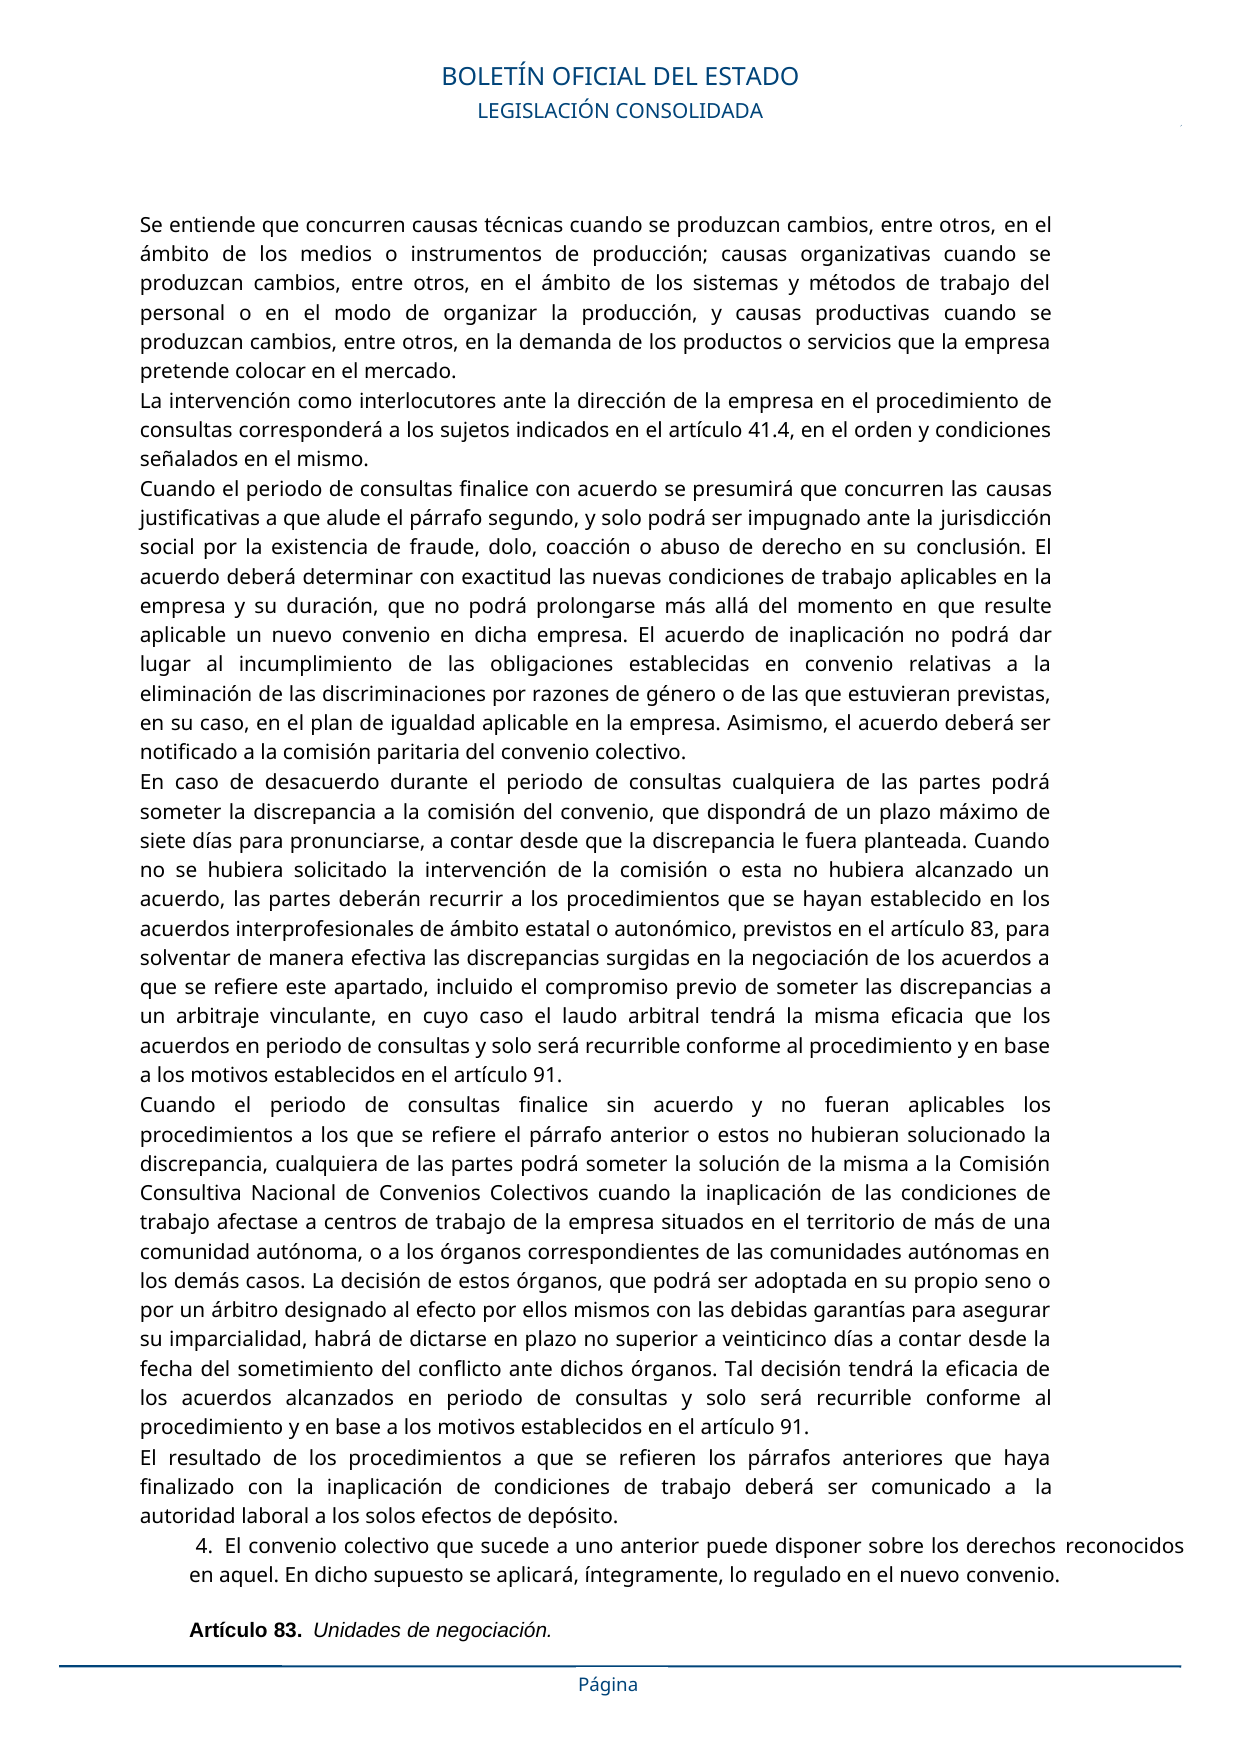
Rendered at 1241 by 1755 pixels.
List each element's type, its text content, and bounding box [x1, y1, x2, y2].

text Cuando el periodo de consultas finalice con acuerdo se presumirá que concurren las causas justificativas a que alude el párrafo segundo, y solo podrá ser impugnado ante la jurisdicción social por la existencia de fraude, dolo, coacción o abuso de derecho en su conclusión. El acuerdo deberá determinar con exactitud las nuevas condiciones de trabajo aplicables en la empresa y su duración, que no podrá prolongarse más allá del momento en que resulte aplicable un nuevo convenio en dicha empresa. El acuerdo de inaplicación no podrá dar lugar al incumplimiento de las obligaciones establecidas en convenio relativas a la eliminación de las discriminaciones por razones de género o de las que estuvieran previstas, en su caso, en el plan de igualdad aplicable en la empresa. Asimismo, el acuerdo deberá ser notificado a la comisión paritaria del convenio colectivo. [139, 474, 1052, 766]
text Artículo 83. Unidades de negociación. [189, 1618, 1184, 1642]
text La intervención como interlocutores ante la dirección de la empresa en el procedimiento de consultas corresponderá a los sujetos indicados en el artículo 41.4, en el orden y condiciones señalados en el mismo. [139, 386, 1052, 473]
list El convenio colectivo que sucede a uno anterior puede disponer sobre los derechos reconocidos en aquel. En dicho supuesto se aplicará, íntegramente, lo regulado en el nuevo convenio. [160, 1531, 1184, 1588]
text El resultado de los procedimientos a que se refieren los párrafos anteriores que haya finalizado con la inaplicación de condiciones de trabajo deberá ser comunicado a la autoridad laboral a los solos efectos de depósito. [139, 1443, 1052, 1530]
text Se entiende que concurren causas técnicas cuando se produzcan cambios, entre otros, en el ámbito de los medios o instrumentos de producción; causas organizativas cuando se produzcan cambios, entre otros, en el ámbito de los sistemas y métodos de trabajo del personal o en el modo de organizar la producción, y causas productivas cuando se produzcan cambios, entre otros, en la demanda de los productos o servicios que la empresa pretende colocar en el mercado. [139, 210, 1052, 384]
text En caso de desacuerdo durante el periodo de consultas cualquiera de las partes podrá someter la discrepancia a la comisión del convenio, que dispondrá de un plazo máximo de siete días para pronunciarse, a contar desde que la discrepancia le fuera planteada. Cuando no se hubiera solicitado la intervención de la comisión o esta no hubiera alcanzado un acuerdo, las partes deberán recurrir a los procedimientos que se hayan establecido en los acuerdos interprofesionales de ámbito estatal o autonómico, previstos en el artículo 83, para solventar de manera efectiva las discrepancias surgidas en la negociación de los acuerdos a que se refiere este apartado, incluido el compromiso previo de someter las discrepancias a un arbitraje vinculante, en cuyo caso el laudo arbitral tendrá la misma eficacia que los acuerdos en periodo de consultas y solo será recurrible conforme al procedimiento y en base a los motivos establecidos en el artículo 91. [139, 767, 1052, 1089]
text Cuando el periodo de consultas finalice sin acuerdo y no fueran aplicables los procedimientos a los que se refiere el párrafo anterior o estos no hubieran solucionado la discrepancia, cualquiera de las partes podrá someter la solución de la misma a la Comisión Consultiva Nacional de Convenios Colectivos cuando la inaplicación de las condiciones de trabajo afectase a centros de trabajo de la empresa situados en el territorio de más de una comunidad autónoma, o a los órganos correspondientes de las comunidades autónomas en los demás casos. La decisión de estos órganos, que podrá ser adoptada en su propio seno o por un árbitro designado al efecto por ellos mismos con las debidas garantías para asegurar su imparcialidad, habrá de dictarse en plazo no superior a veinticinco días a contar desde la fecha del sometimiento del conflicto ante dichos órganos. Tal decisión tendrá la eficacia de los acuerdos alcanzados en periodo de consultas y solo será recurrible conforme al procedimiento y en base a los motivos establecidos en el artículo 91. [139, 1090, 1052, 1441]
